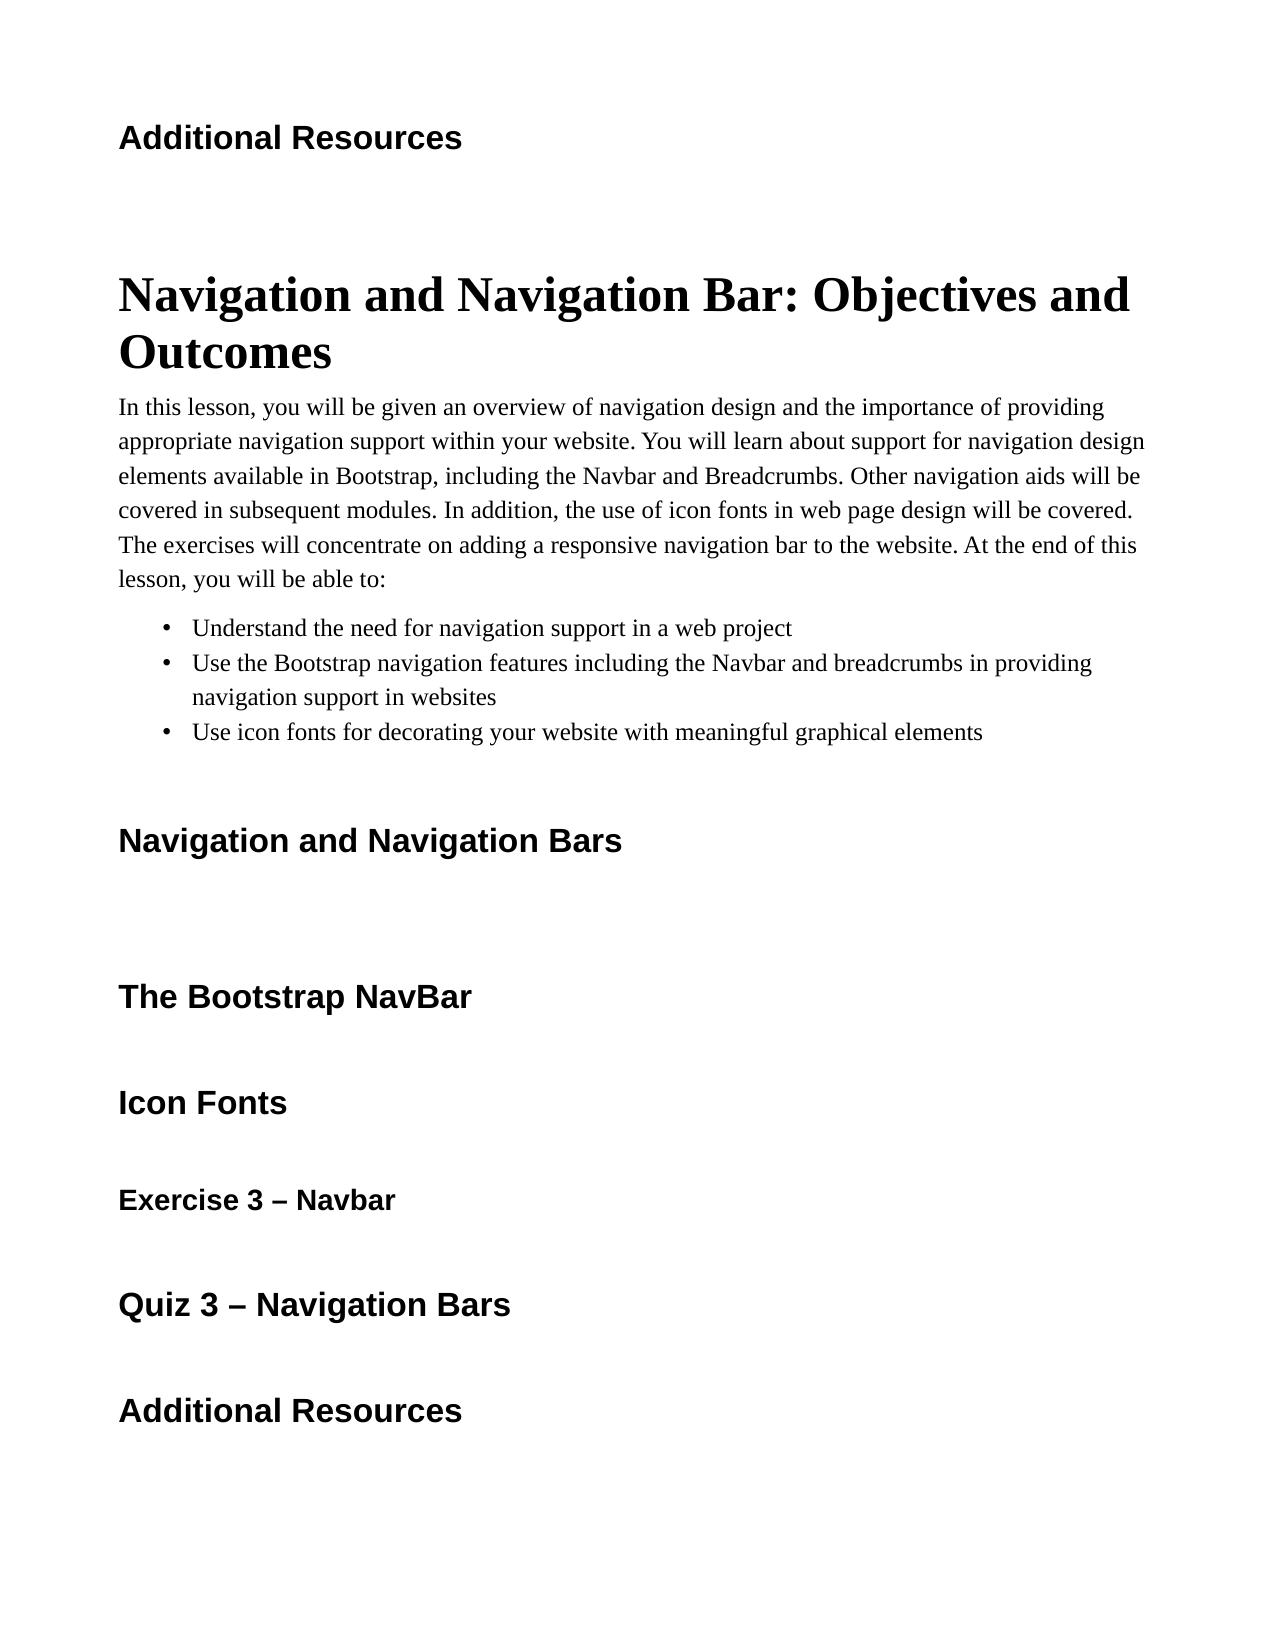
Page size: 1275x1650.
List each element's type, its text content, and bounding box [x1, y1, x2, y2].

subtitle Additional Resources [118, 1391, 1157, 1430]
subtitle Icon Fonts [118, 1083, 1157, 1122]
list Use icon fonts for decorating your website with meaningful graphical elements [162, 717, 1157, 745]
subtitle The Bootstrap NavBar [118, 977, 1157, 1015]
subtitle Navigation and Navigation Bars [118, 821, 1157, 860]
subtitle Exercise 3 – Navbar [118, 1183, 1157, 1217]
subtitle Navigation and Navigation Bar: Objectives and Outcomes [118, 264, 1157, 379]
subtitle Quiz 3 – Navigation Bars [118, 1285, 1157, 1323]
text In this lesson, you will be given an overview of navigation design and the importance of providing appropriate navigation support within your website. You will learn about support for navigation design elements available in Bootstrap, including the Navbar and Breadcrumbs. Other navigation aids will be covered in subsequent modules. In addition, the use of icon fonts in web page design will be covered. The exercises will concentrate on adding a responsive navigation bar to the website. At the end of this lesson, you will be able to: [118, 392, 1157, 593]
list Use the Bootstrap navigation features including the Navbar and breadcrumbs in providing navigation support in websites [162, 648, 1157, 711]
list Understand the need for navigation support in a web project [162, 613, 1157, 642]
subtitle Additional Resources [118, 118, 1157, 157]
